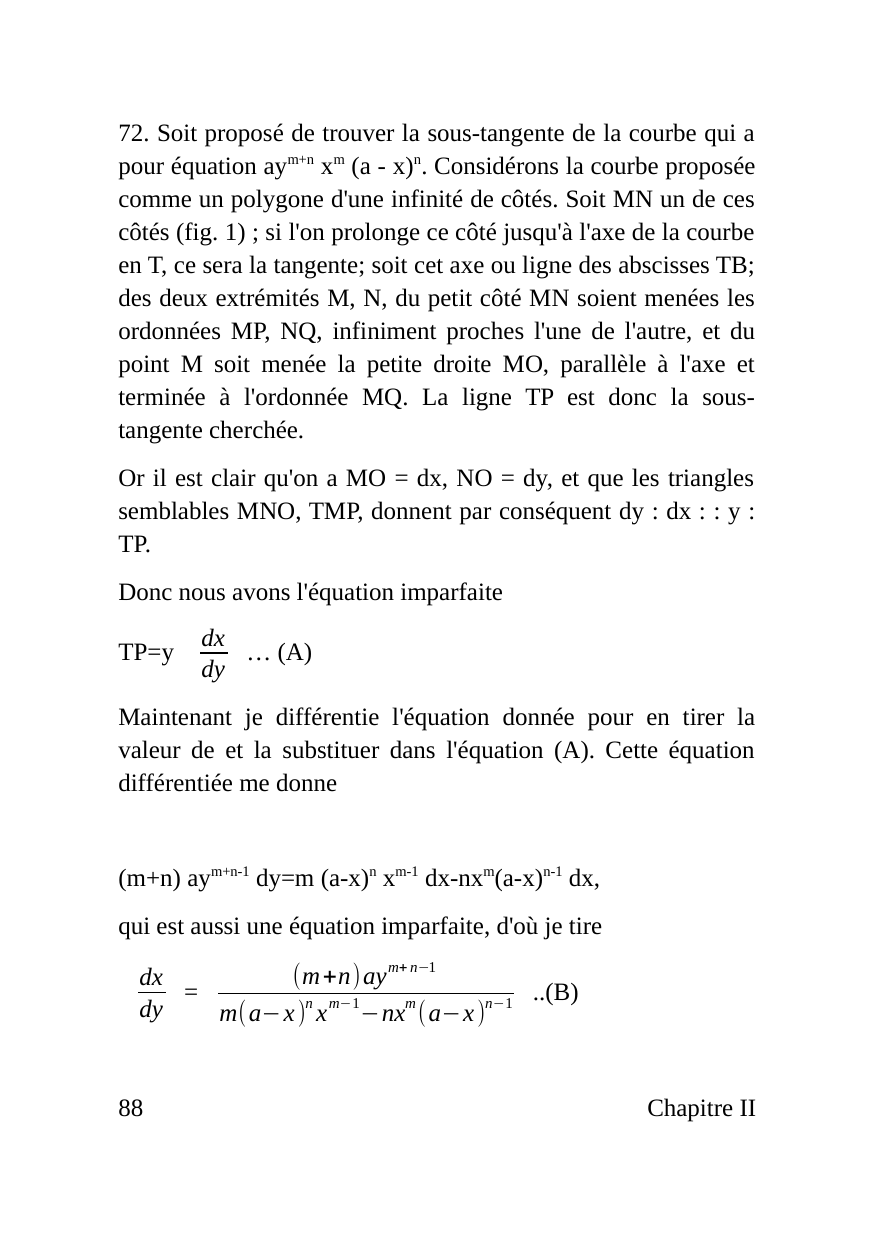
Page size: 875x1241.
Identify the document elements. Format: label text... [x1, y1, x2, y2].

text TP=y … (A) [118, 624, 756, 683]
text Or il est clair qu'on a MO = dx, NO = dy, et que les triangles semblables MNO, TMP, donnent par conséquent dy : dx : : y : TP. [118, 463, 756, 558]
text =..(B) [118, 958, 756, 1028]
text qui est aussi une équation imparfaite, d'où je tire [118, 911, 756, 939]
text Maintenant je différentie l'équation donnée pour en tirer la valeur de et la substituer dans l'équation (A). Cette équation différentiée me donne [118, 702, 756, 797]
text 72. Soit proposé de trouver la sous-tangente de la courbe qui a pour équation aym+n xm (a - x)n. Considérons la courbe proposée comme un polygone d'une infinité de côtés. Soit MN un de ces côtés (fig. 1) ; si l'on prolonge ce côté jusqu'à l'axe de la courbe en T, ce sera la tangente; soit cet axe ou ligne des abscisses TB; des deux extrémités M, N, du petit côté MN soient menées les ordonnées MP, NQ, infiniment proches l'une de l'autre, et du point M soit menée la petite droite MO, parallèle à l'axe et terminée à l'ordonnée MQ. La ligne TP est donc la sous-tangente cherchée. [118, 118, 756, 444]
text (m+n) aym+n-1 dy=m (a-x)n xm-1 dx-nxm(a-x)n-1 dx, [118, 863, 756, 892]
text Donc nous avons l'équation imparfaite [118, 577, 756, 605]
